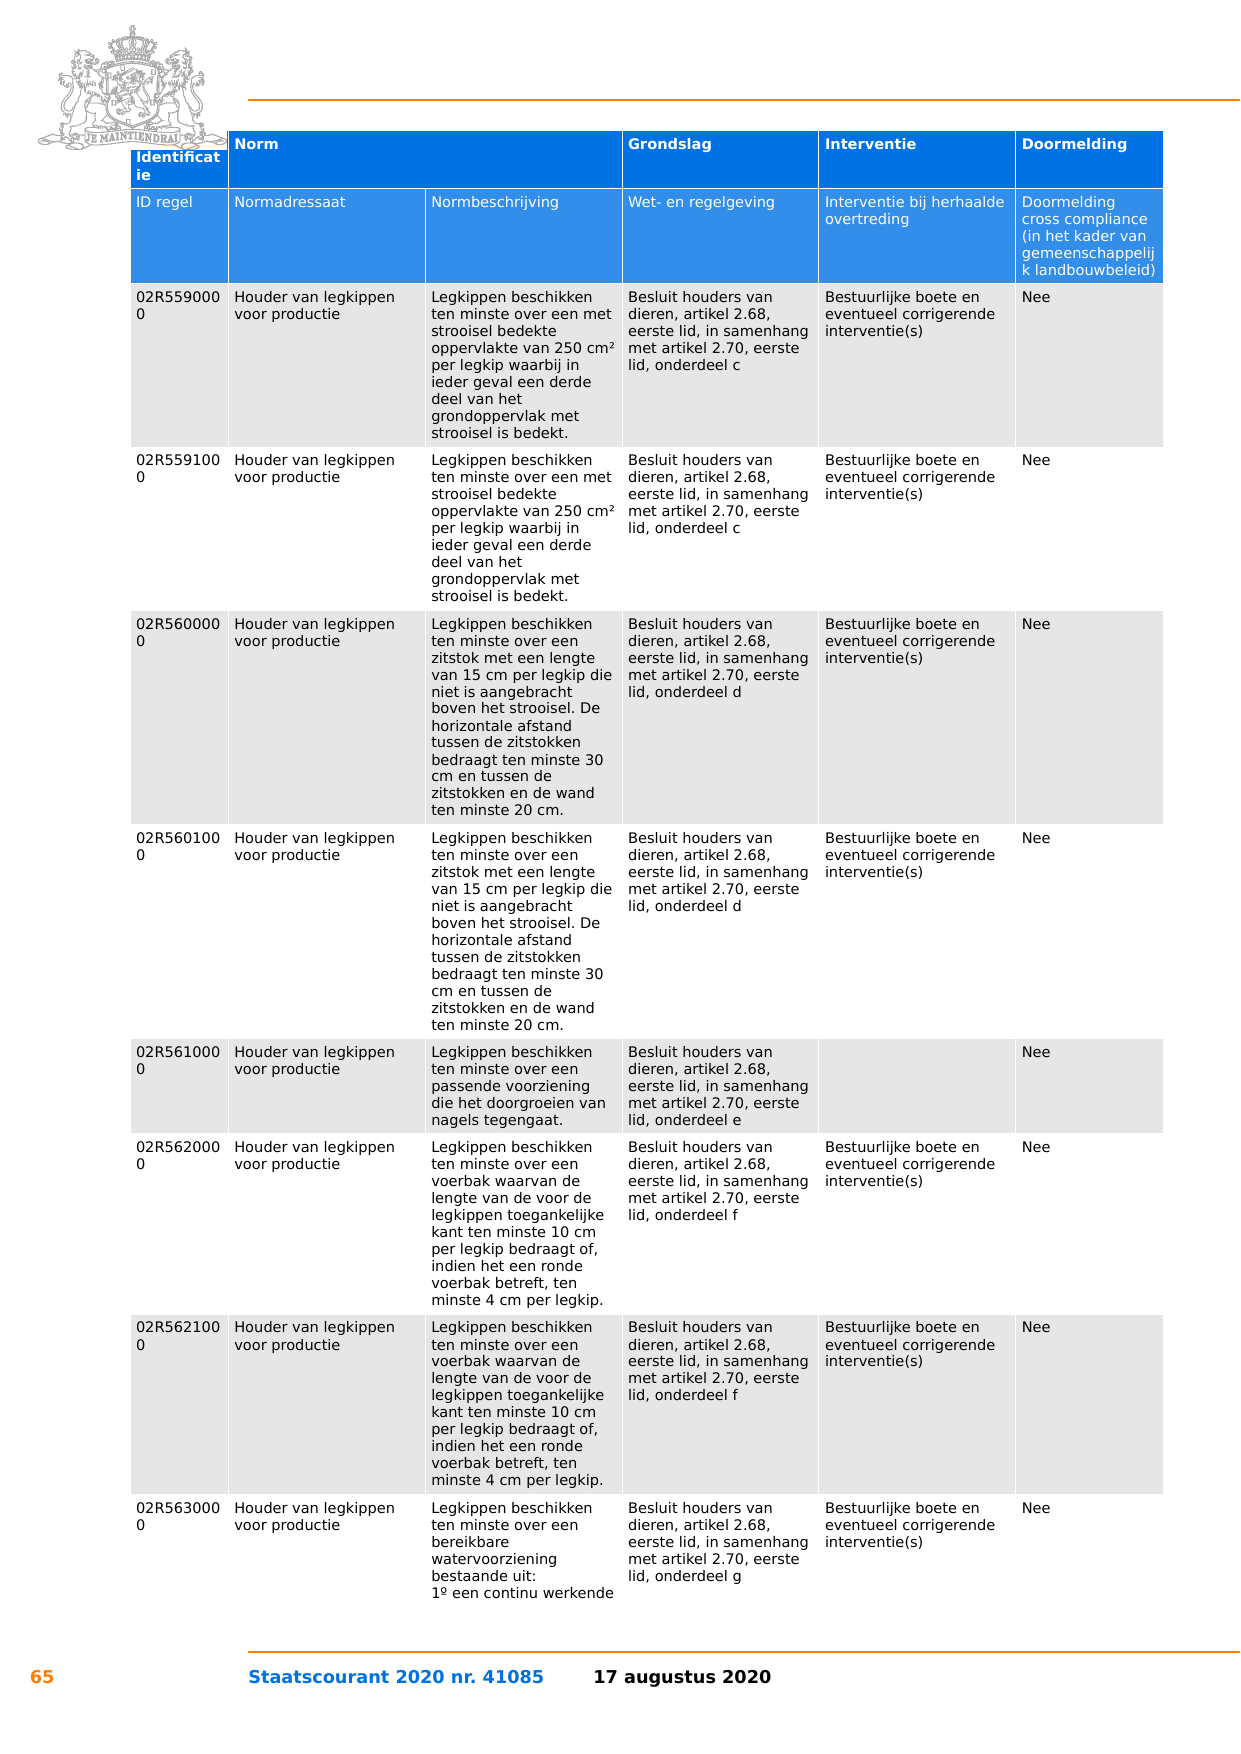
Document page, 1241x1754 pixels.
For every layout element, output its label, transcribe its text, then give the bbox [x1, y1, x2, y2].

table_cell Nee [1016, 1315, 1163, 1494]
table_cell 02R5600000 [131, 611, 228, 824]
table_cell Legkippen beschikken ten minste over een voerbak waarvan de lengte van de voor de legkippen toegankelijke kant ten minste 10 cm per legkip bedraagt of, indien het een ronde voerbak betreft, ten minste 4 cm per legkip. [426, 1135, 622, 1314]
table_cell Nee [1016, 825, 1163, 1038]
table_cell Bestuurlijke boete en eventueel corrigerende interventie(s) [819, 611, 1015, 824]
table_cell Nee [1016, 611, 1163, 824]
table_cell Besluit houders van dieren, artikel 2.68, eerste lid, in samenhang met artikel 2.70, eerste lid, onderdeel c [623, 448, 818, 610]
table_cell Houder van legkippen voor productie [229, 284, 425, 447]
table_cell ID regel [131, 189, 228, 283]
table_cell Legkippen beschikken ten minste over een passende voorziening die het doorgroeien van nagels tegengaat. [426, 1039, 622, 1133]
table_cell Besluit houders van dieren, artikel 2.68, eerste lid, in samenhang met artikel 2.70, eerste lid, onderdeel d [623, 825, 818, 1038]
table_cell 02R5621000 [131, 1315, 228, 1494]
table_header Interventie [819, 131, 1015, 188]
table_header Norm [229, 131, 622, 188]
table_cell Besluit houders van dieren, artikel 2.68, eerste lid, in samenhang met artikel 2.70, eerste lid, onderdeel e [623, 1039, 818, 1133]
table_cell Legkippen beschikken ten minste over een voerbak waarvan de lengte van de voor de legkippen toegankelijke kant ten minste 10 cm per legkip bedraagt of, indien het een ronde voerbak betreft, ten minste 4 cm per legkip. [426, 1315, 622, 1494]
table_cell Besluit houders van dieren, artikel 2.68, eerste lid, in samenhang met artikel 2.70, eerste lid, onderdeel f [623, 1315, 818, 1494]
table_cell Bestuurlijke boete en eventueel corrigerende interventie(s) [819, 284, 1015, 447]
table_cell 02R5620000 [131, 1135, 228, 1314]
table_cell Normadressaat [229, 189, 425, 283]
table_cell Interventie bij herhaalde overtreding [819, 189, 1015, 283]
table_cell Nee [1016, 1495, 1163, 1606]
table_cell Besluit houders van dieren, artikel 2.68, eerste lid, in samenhang met artikel 2.70, eerste lid, onderdeel c [623, 284, 818, 447]
table_cell Legkippen beschikken ten minste over een zitstok met een lengte van 15 cm per legkip die niet is aangebracht boven het strooisel. De horizontale afstand tussen de zitstokken bedraagt ten minste 30 cm en tussen de zitstokken en de wand ten minste 20 cm. [426, 825, 622, 1038]
table_cell Nee [1016, 1039, 1163, 1133]
table_cell Legkippen beschikken ten minste over een met strooisel bedekte oppervlakte van 250 cm² per legkip waarbij in ieder geval een derde deel van het grondoppervlak met strooisel is bedekt. [426, 448, 622, 610]
table_cell Nee [1016, 448, 1163, 610]
table_cell Bestuurlijke boete en eventueel corrigerende interventie(s) [819, 1135, 1015, 1314]
table_cell 02R5591000 [131, 448, 228, 610]
table_cell Besluit houders van dieren, artikel 2.68, eerste lid, in samenhang met artikel 2.70, eerste lid, onderdeel g [623, 1495, 818, 1606]
table_cell Legkippen beschikken ten minste over een bereikbare watervoorziening bestaande uit: 1º een continu werkende [426, 1495, 622, 1606]
table_cell [819, 1039, 1015, 1133]
table_cell Legkippen beschikken ten minste over een zitstok met een lengte van 15 cm per legkip die niet is aangebracht boven het strooisel. De horizontale afstand tussen de zitstokken bedraagt ten minste 30 cm en tussen de zitstokken en de wand ten minste 20 cm. [426, 611, 622, 824]
table_cell Houder van legkippen voor productie [229, 1315, 425, 1494]
table_cell Nee [1016, 284, 1163, 447]
table_cell 02R5630000 [131, 1495, 228, 1606]
table_cell Bestuurlijke boete en eventueel corrigerende interventie(s) [819, 448, 1015, 610]
table_cell 02R5610000 [131, 1039, 228, 1133]
table_cell Doormelding cross compliance (in het kader van gemeenschappelijk landbouwbeleid) [1016, 189, 1163, 283]
table_header Identificatie [131, 131, 228, 188]
table_cell Houder van legkippen voor productie [229, 1039, 425, 1133]
table_cell Wet- en regelgeving [623, 189, 818, 283]
table_cell Legkippen beschikken ten minste over een met strooisel bedekte oppervlakte van 250 cm² per legkip waarbij in ieder geval een derde deel van het grondoppervlak met strooisel is bedekt. [426, 284, 622, 447]
table_cell Houder van legkippen voor productie [229, 448, 425, 610]
table_cell Houder van legkippen voor productie [229, 1495, 425, 1606]
table_header Grondslag [623, 131, 818, 188]
table_cell Normbeschrijving [426, 189, 622, 283]
table_cell Bestuurlijke boete en eventueel corrigerende interventie(s) [819, 1495, 1015, 1606]
table_cell 02R5601000 [131, 825, 228, 1038]
table_cell Besluit houders van dieren, artikel 2.68, eerste lid, in samenhang met artikel 2.70, eerste lid, onderdeel f [623, 1135, 818, 1314]
table_cell Houder van legkippen voor productie [229, 825, 425, 1038]
table_cell Houder van legkippen voor productie [229, 1135, 425, 1314]
table_cell Bestuurlijke boete en eventueel corrigerende interventie(s) [819, 1315, 1015, 1494]
table_cell Besluit houders van dieren, artikel 2.68, eerste lid, in samenhang met artikel 2.70, eerste lid, onderdeel d [623, 611, 818, 824]
table_cell Nee [1016, 1135, 1163, 1314]
table_header Doormelding [1016, 131, 1163, 188]
table_cell Houder van legkippen voor productie [229, 611, 425, 824]
picture [38, 25, 227, 150]
table_cell 02R5590000 [131, 284, 228, 447]
table_cell Bestuurlijke boete en eventueel corrigerende interventie(s) [819, 825, 1015, 1038]
